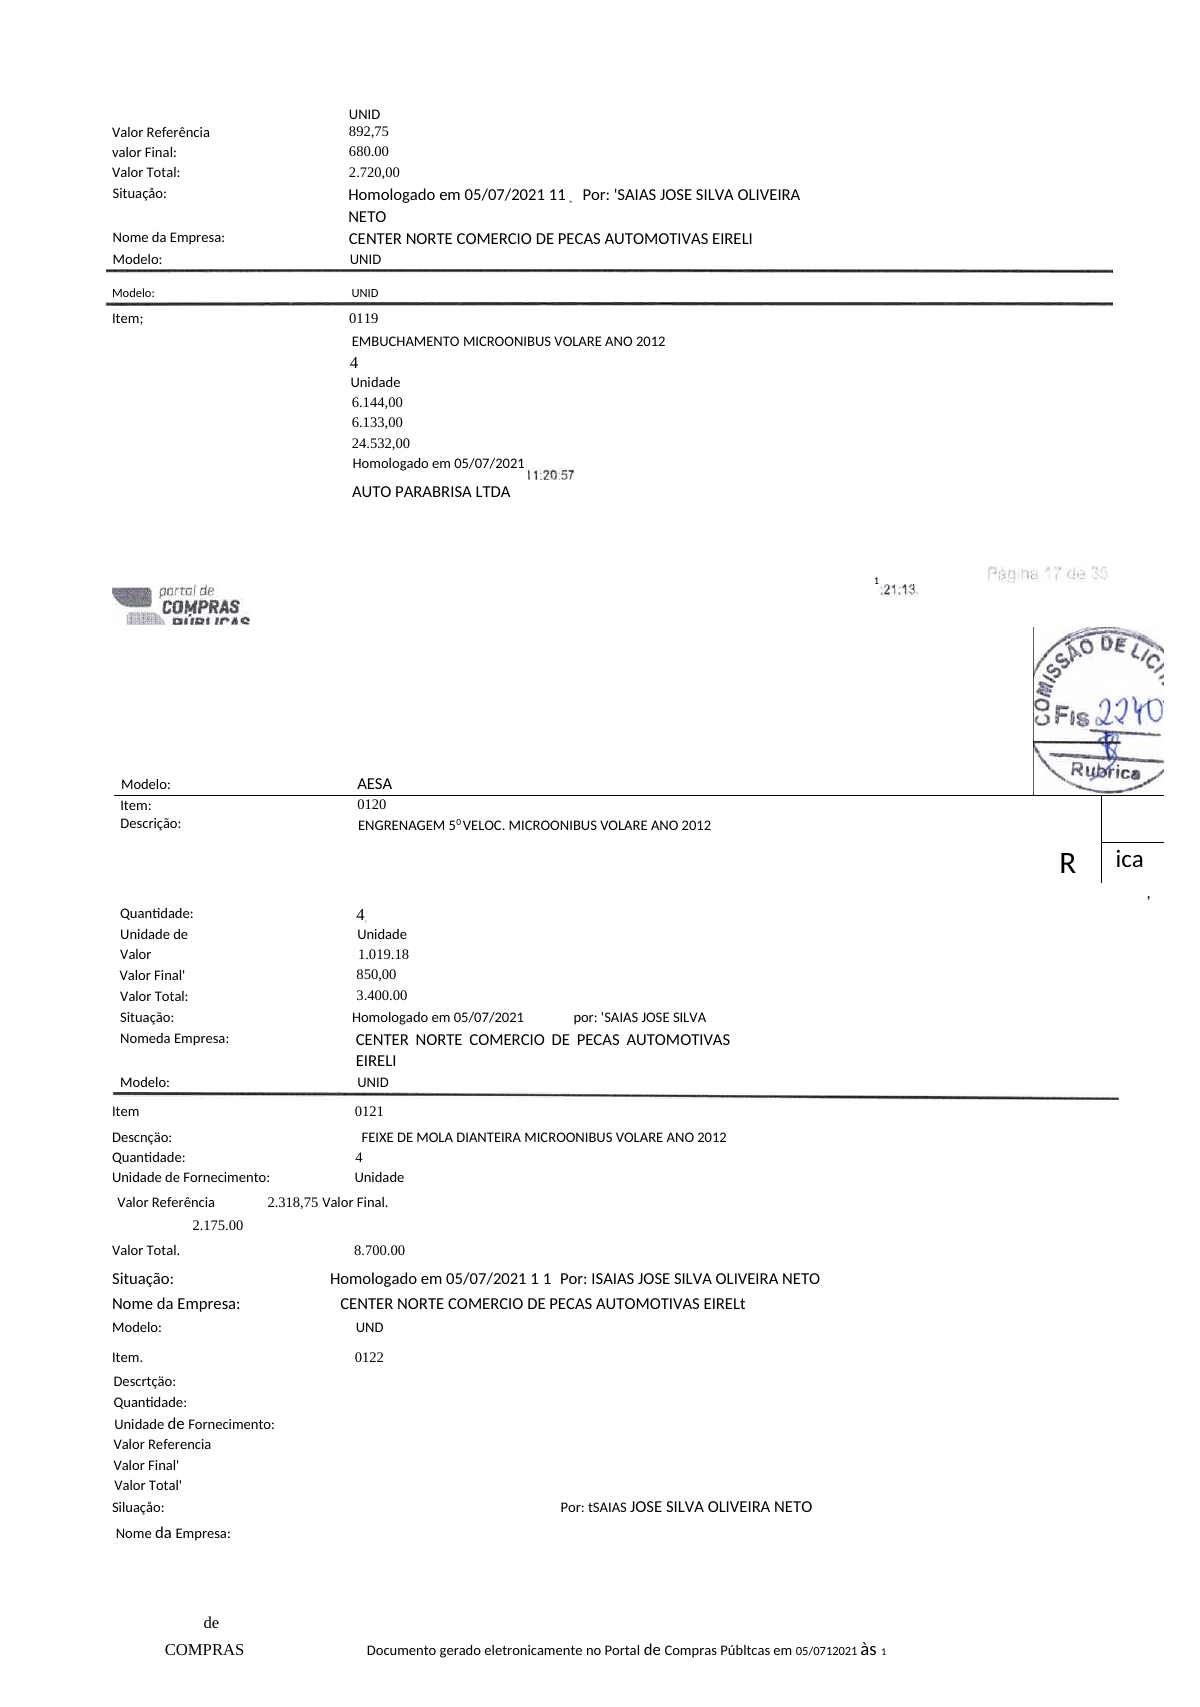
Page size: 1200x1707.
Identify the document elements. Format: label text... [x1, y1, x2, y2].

table_cell Valor Total: [112, 164, 348, 184]
table_header AESA [352, 627, 898, 795]
table_cell 892,75 [348, 123, 804, 143]
text Modelo: UNID [112, 286, 1149, 301]
table_cell ica [1102, 843, 1164, 883]
table_cell Situação: [119, 1008, 352, 1029]
table_cell 1.019.18 [352, 946, 731, 966]
table_cell [898, 796, 1101, 842]
table_cell valor Final: [112, 143, 348, 163]
table_cell 3.400.00 [352, 987, 731, 1008]
table_cell [1102, 796, 1164, 842]
table_cell 680.00 [348, 143, 804, 163]
text 24.532,00 [352, 434, 1149, 451]
table_cell Valor Total: [119, 987, 352, 1008]
table_cell UNID [348, 250, 804, 269]
table_cell Nomeda Empresa: [119, 1029, 352, 1073]
table_cell Homologado em 05/07/2021 por: 'SAIAS JOSE SILVA [352, 1008, 731, 1029]
table_cell Nome da Empresa: [112, 228, 348, 250]
table_cell R [898, 842, 1101, 883]
table_cell Modelo: [119, 1073, 352, 1092]
table_cell UNID [352, 1073, 731, 1092]
text Valor Referência 2.318,75 Valor Final. 2.175.00 [117, 1193, 433, 1234]
table_cell CENTER NORTE COMERCIO DE PECAS AUTOMOTIVAS EIRELI [352, 1029, 731, 1073]
text Item. 0122 [112, 1348, 1149, 1366]
table_cell CENTER NORTE COMERCIO DE PECAS AUTOMOTIVAS EIRELI [348, 228, 804, 250]
table_cell Modelo: [112, 250, 348, 269]
text Descnçäo: FEIXE DE MOLA DIANTEIRA MICROONIBUS VOLARE ANO 2012 [112, 1128, 1149, 1146]
text 1 [112, 574, 1149, 624]
table_cell 0120 ENGRENAGEM 50 VELOC. MICROONIBUS VOLARE ANO 2012 [352, 796, 898, 883]
text 6.144,00 [352, 394, 1149, 411]
table_cell Homologado em 05/07/2021 11 Por: 'SAIAS JOSE SILVA OLIVEIRA NETO [348, 184, 804, 228]
table_cell 2.720,00 [348, 164, 804, 184]
text Situação: Homologado em 05/07/2021 1 1 Por: ISAIAS JOSE SILVA OLIVEIRA NETO [112, 1268, 1149, 1288]
text Quantidade: 4 [112, 1149, 1149, 1166]
table_cell 850,00 [352, 966, 731, 987]
text 4 [349, 352, 1149, 372]
table_cell Unidade [352, 925, 731, 946]
text Item 0121 [112, 1102, 1149, 1119]
table_header [898, 627, 1033, 795]
table_cell Valor Referência [112, 123, 348, 143]
text Valor Total. 8.700.00 [112, 1241, 1149, 1258]
table_header 4 [352, 904, 731, 925]
table_header Modelo: [114, 627, 352, 795]
text Item; 0119 [112, 309, 1149, 327]
table_cell Unidade de [119, 925, 352, 946]
text EMBUCHAMENTO MICROONIBUS VOLARE ANO 2012 [112, 332, 905, 350]
table_cell Situaçåo: [112, 184, 348, 228]
table_header Quantidade: [119, 904, 352, 925]
text AUTO PARABRISA LTDA [352, 482, 1054, 502]
text Unidade de Fornecimento: Unidade [112, 1169, 1149, 1187]
text , [120, 883, 1151, 903]
text Modelo: UND [112, 1318, 1149, 1336]
text 6.133,00 [352, 414, 1149, 431]
table_cell Valor Final' [119, 966, 352, 987]
text Homologado em 05/07/2021 [352, 455, 1149, 479]
text Unidade [350, 374, 1149, 392]
table_cell Valor [119, 946, 352, 966]
text Nome da Empresa: CENTER NORTE COMERCIO DE PECAS AUTOMOTIVAS EIRELt [112, 1293, 1149, 1313]
table_cell Item: Descrição: [114, 796, 352, 883]
